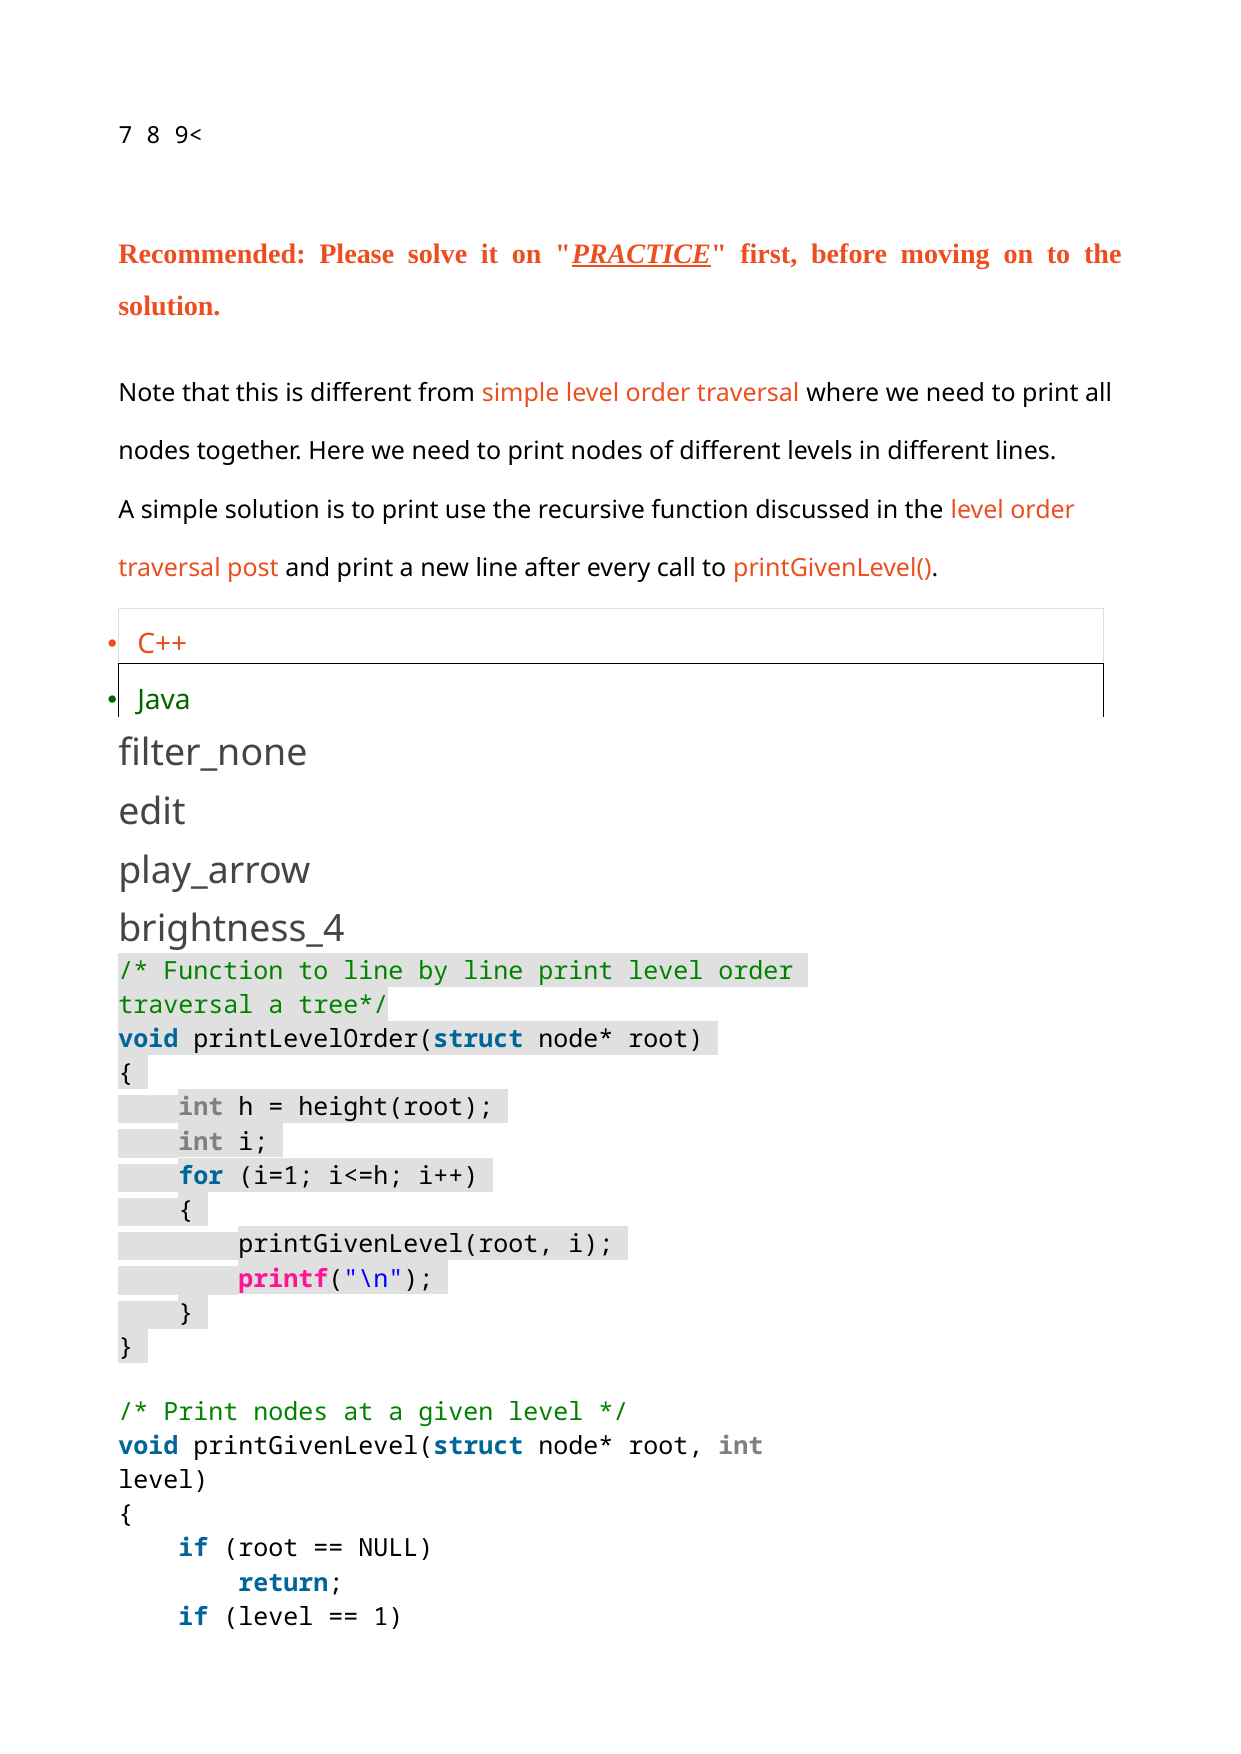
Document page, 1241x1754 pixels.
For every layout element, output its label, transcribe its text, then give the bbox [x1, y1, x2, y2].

text edit [118, 784, 1122, 835]
list C++ [119, 609, 1103, 662]
text play_arrow [118, 843, 1122, 894]
list Java [119, 664, 1103, 717]
text brightness_4 [118, 902, 1122, 953]
table_header /* Function to line by line print level order traversal a tree*/ void printLevelOrder(struct node* root) { int h = height(root); int i; for (i=1; i<=h; i++) { printGivenLevel(root, i); printf("\n"); } } /* Print nodes at a given level */ void printGivenLevel(struct node* root, int level) { if (root == NULL) return; if (level == 1) [118, 953, 860, 1633]
text A simple solution is to print use the recursive function discussed in the level order traversal post and print a new line after every call to printGivenLevel(). [118, 491, 1122, 583]
text filter_none [118, 725, 1122, 776]
subtitle Recommended: Please solve it on "PRACTICE" first, before moving on to the solution. [118, 237, 1122, 321]
text Note that this is different from simple level order traversal where we need to print all nodes together. Here we need to print nodes of different levels in different lines. [118, 375, 1122, 467]
text 7 8 9< [118, 118, 1122, 150]
